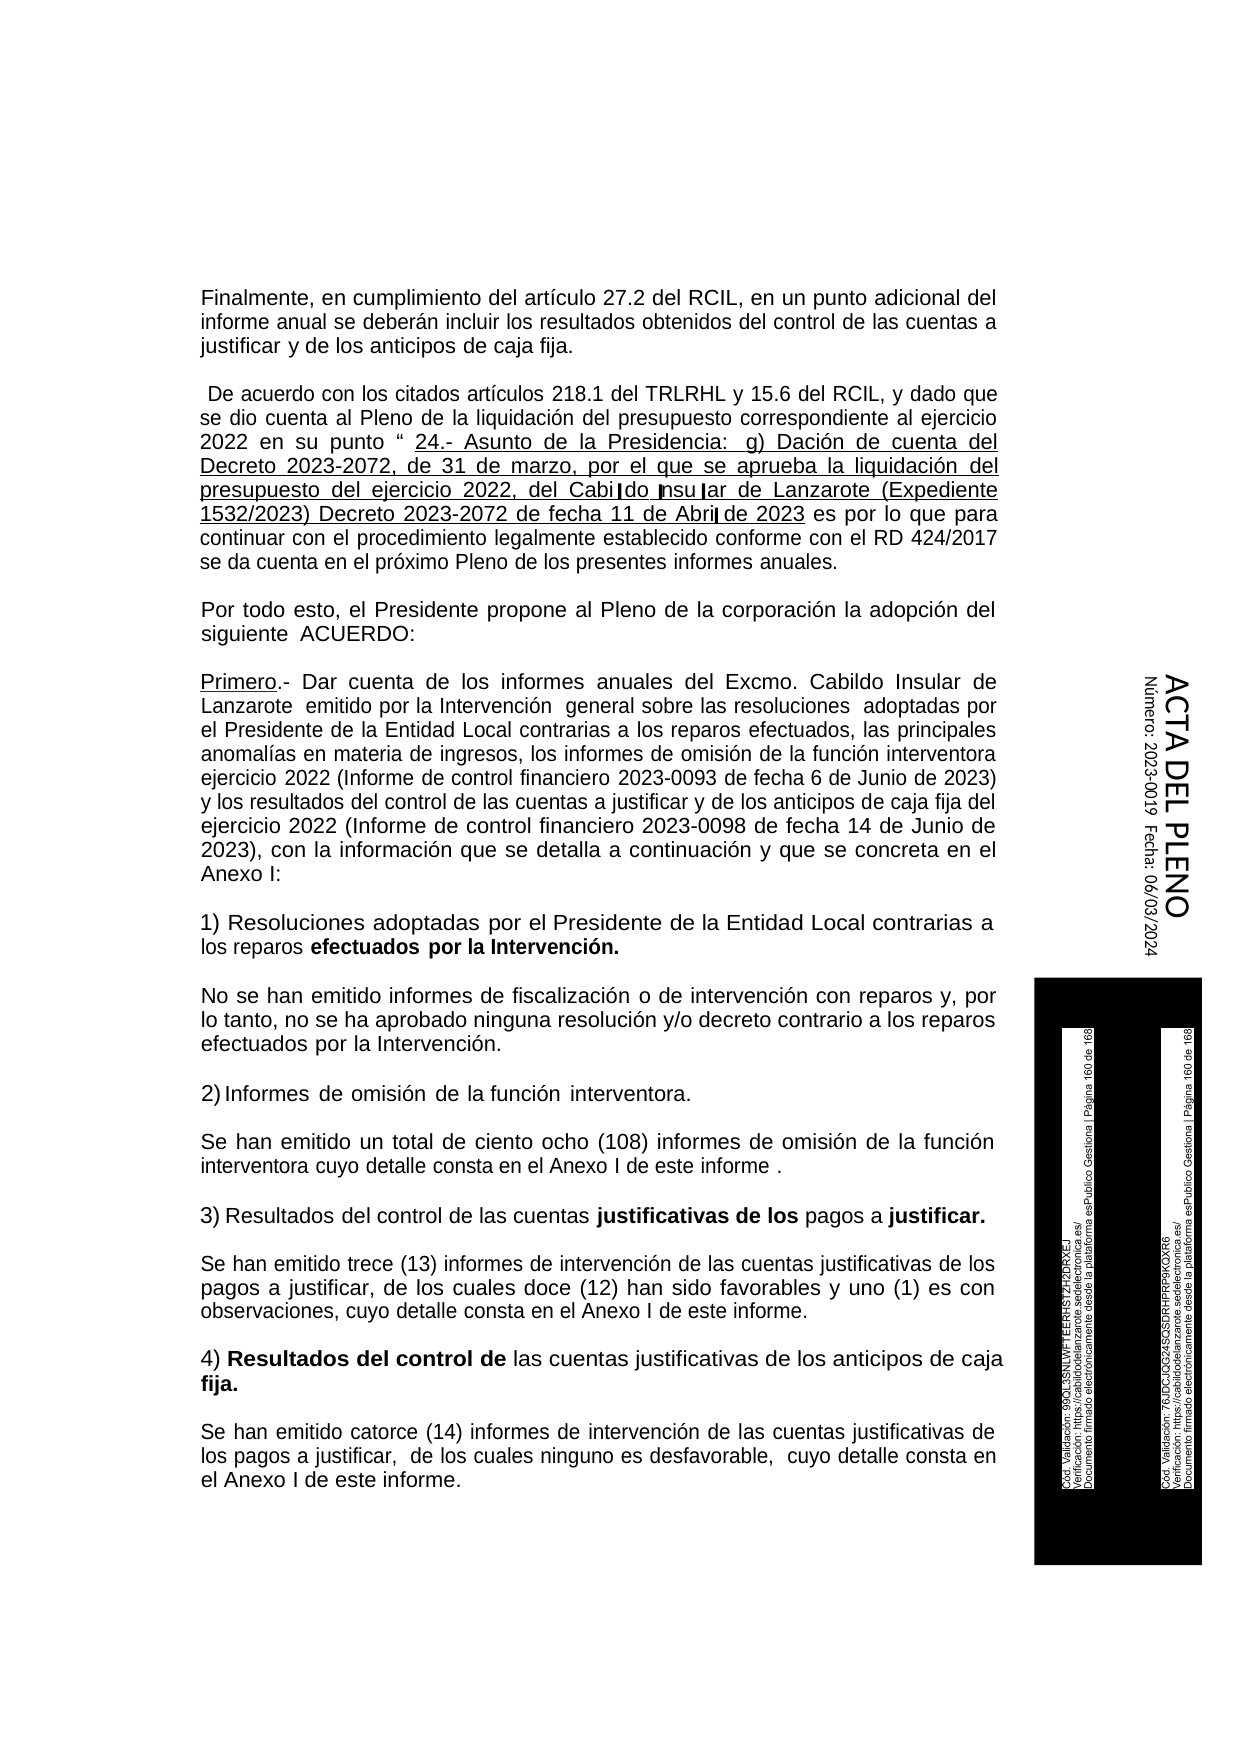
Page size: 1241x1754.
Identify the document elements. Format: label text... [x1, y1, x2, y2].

text Primero.- Dar cuenta de los informes anuales del Excmo. Cabildo Insular de Lanzarote emitido por la Intervención general sobre las resoluciones adoptadas por el Presidente de la Entidad Local contrarias a los reparos efectuados, las principales anomalías en materia de ingresos, los informes de omisión de la función interventora ejercicio 2022 (Informe de control financiero 2023-0093 de fecha 6 de Junio de 2023) y los resultados del control de las cuentas a justificar y de los anticipos de caja fija del ejercicio 2022 (Informe de control financiero 2023-0098 de fecha 14 de Junio de 2023), con la información que se detalla a continuación y que se concreta en el Anexo I: [200, 671, 997, 886]
picture [1161, 1228, 1194, 1347]
list Informes de omisión de la función interventora. [201, 1080, 1205, 1106]
picture [1062, 1396, 1094, 1489]
text presupuesto del ejercicio 2022, del Cabi do nsu ar de Lanzarote (Expediente [199, 476, 998, 499]
text 1532/2023) Decreto 2023-2072 de fecha 11 de Abri de 2023 es por lo que para continuar con el procedimiento legalmente establecido conforme con el RD 424/2017 se da cuenta en el próximo Pleno de los presentes informes anuales. [199, 500, 998, 574]
subtitle fija. [201, 1371, 1205, 1396]
text Número: 2023-0019 Fecha: 06/03/2024 [1142, 676, 1161, 964]
text ACTA DEL PLENO [1161, 674, 1196, 964]
list Resultados del control de las cuentas justificativas de los pagos a justificar. [200, 1202, 1205, 1228]
list Resultados del control de las cuentas justificativas de los anticipos de caja [200, 1347, 1205, 1371]
text Se han emitido catorce (14) informes de intervención de las cuentas justificativas de los pagos a justificar, de los cuales ninguno es desfavorable, cuyo detalle consta en el Anexo I de este informe. [200, 1420, 997, 1492]
picture [1161, 1396, 1194, 1489]
text Se han emitido trece (13) informes de intervención de las cuentas justificativas de los pagos a justificar, de los cuales doce (12) han sido favorables y uno (1) es con observaciones, cuyo detalle consta en el Anexo I de este informe. [200, 1252, 997, 1324]
picture [1062, 1028, 1094, 1080]
text De acuerdo con los citados artículos 218.1 del TRLRHL y 15.6 del RCIL, y dado que se dio cuenta al Pleno de la liquidación del presupuesto correspondiente al ejercicio 2022 en su punto “ 24.- Asunto de la Presidencia: g) Dación de cuenta del Decreto 2023-2072, de 31 de marzo, por el que se aprueba la liquidación del [199, 382, 998, 475]
list Resoluciones adoptadas por el Presidente de la Entidad Local contrarias a los reparos efectuados por la Intervención. [199, 911, 998, 959]
picture [1062, 1228, 1094, 1347]
text Por todo esto, el Presidente propone al Pleno de la corporación la adopción del siguiente ACUERDO: [201, 598, 997, 646]
picture [1161, 1028, 1194, 1080]
text No se han emitido informes de fiscalización o de intervención con reparos y, por lo tanto, no se ha aprobado ninguna resolución y/o decreto contrario a los reparos efectuados por la Intervención. [201, 984, 997, 1056]
picture [1062, 1106, 1094, 1202]
text Se han emitido un total de ciento ocho (108) informes de omisión de la función interventora cuyo detalle consta en el Anexo I de este informe . [200, 1130, 996, 1178]
picture [1161, 1106, 1194, 1202]
text Finalmente, en cumplimiento del artículo 27.2 del RCIL, en un punto adicional del informe anual se deberán incluir los resultados obtenidos del control de las cuentas a justificar y de los anticipos de caja fija. [200, 286, 998, 358]
